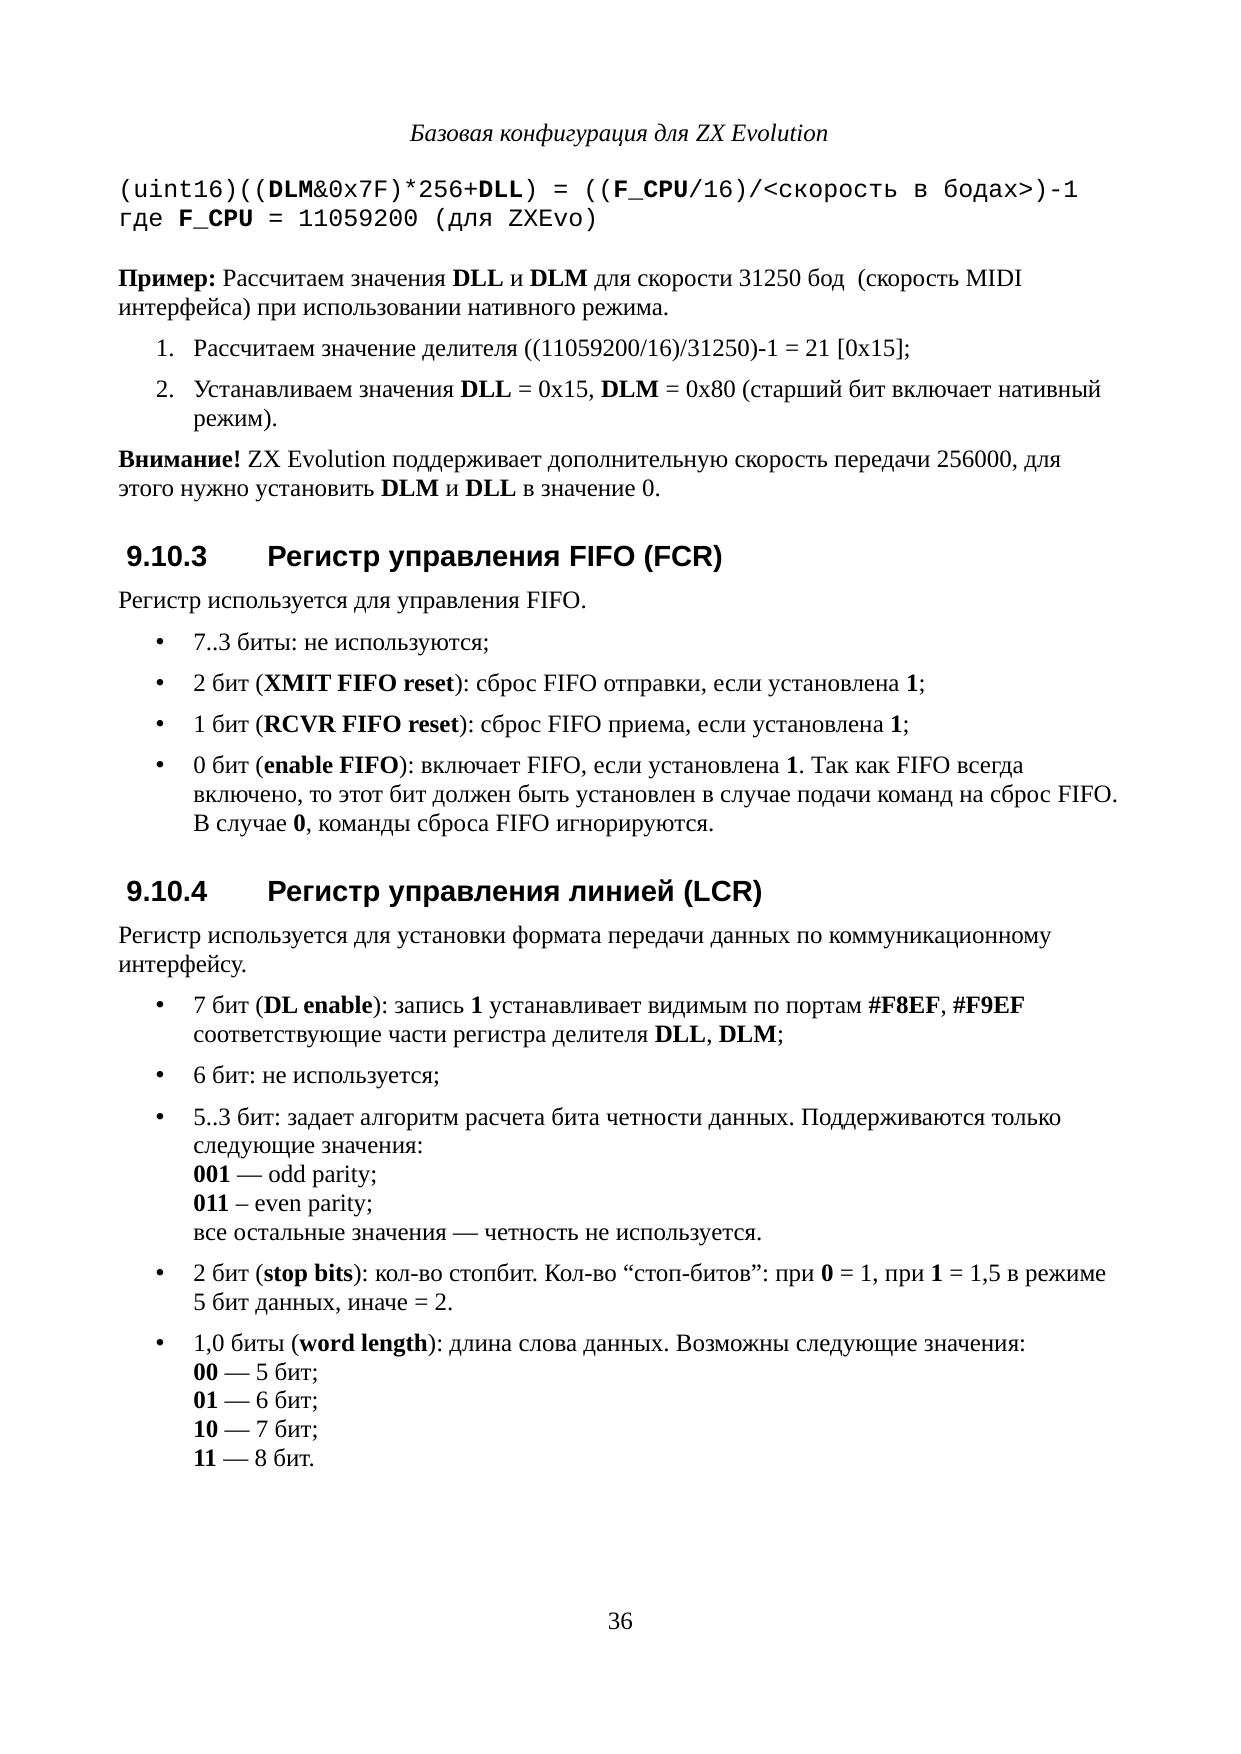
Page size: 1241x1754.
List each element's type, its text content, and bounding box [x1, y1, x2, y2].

text Регистр используется для установки формата передачи данных по коммуникационному интерфейсу. [118, 920, 1122, 978]
list 2 бит (stop bits): кол-во стопбит. Кол-во “стоп-битов”: при 0 = 1, при 1 = 1,5 в режиме 5 бит данных, иначе = 2. [156, 1258, 1122, 1315]
list 6 бит: не используется; [156, 1060, 1122, 1089]
list 2 бит (XMIT FIFO reset): сброс FIFO отправки, если установлена 1; [156, 668, 1122, 697]
list Рассчитаем значение делителя ((11059200/16)/31250)-1 = 21 [0x15]; [156, 333, 1122, 362]
subtitle Регистр управления линией (LCR) [118, 874, 1122, 908]
list 0 бит (enable FIFO): включает FIFO, если установлена 1. Так как FIFO всегда включено, то этот бит должен быть установлен в случае подачи команд на сброс FIFO. В случае 0, команды сброса FIFO игнорируются. [156, 751, 1122, 837]
list (uint16)((DLM&0x7F)*256+DLL) = ((F_CPU/16)/<скорость в бодах>)-1 где F_CPU = 11059200 (для ZXEvo) [118, 177, 1122, 234]
list Устанавливаем значения DLL = 0x15, DLM = 0x80 (старший бит включает нативный режим). [156, 374, 1122, 432]
list 1,0 биты (word length): длина слова данных. Возможны следующие значения: 00 — 5 бит; 01 — 6 бит; 10 — 7 бит; 11 — 8 бит. [156, 1328, 1122, 1472]
list 7..3 биты: не используются; [156, 627, 1122, 656]
text Регистр используется для управления FIFO. [118, 586, 1122, 614]
text Пример: Рассчитаем значения DLL и DLM для скорости 31250 бод (скорость MIDI интерфейса) при использовании нативного режима. [118, 263, 1122, 321]
list 1 бит (RCVR FIFO reset): сброс FIFO приема, если установлена 1; [156, 709, 1122, 738]
list 7 бит (DL enable): запись 1 устанавливает видимым по портам #F8EF, #F9EF соответствующие части регистра делителя DLL, DLM; [156, 990, 1122, 1048]
list 5..3 бит: задает алгоритм расчета бита четности данных. Поддерживаются только следующие значения: 001 — odd parity; 011 – even parity; все остальные значения — четность не используется. [156, 1102, 1122, 1245]
text Внимание! ZX Evolution поддерживает дополнительную скорость передачи 256000, для этого нужно установить DLM и DLL в значение 0. [118, 444, 1122, 502]
subtitle Регистр управления FIFO (FCR) [118, 539, 1122, 573]
